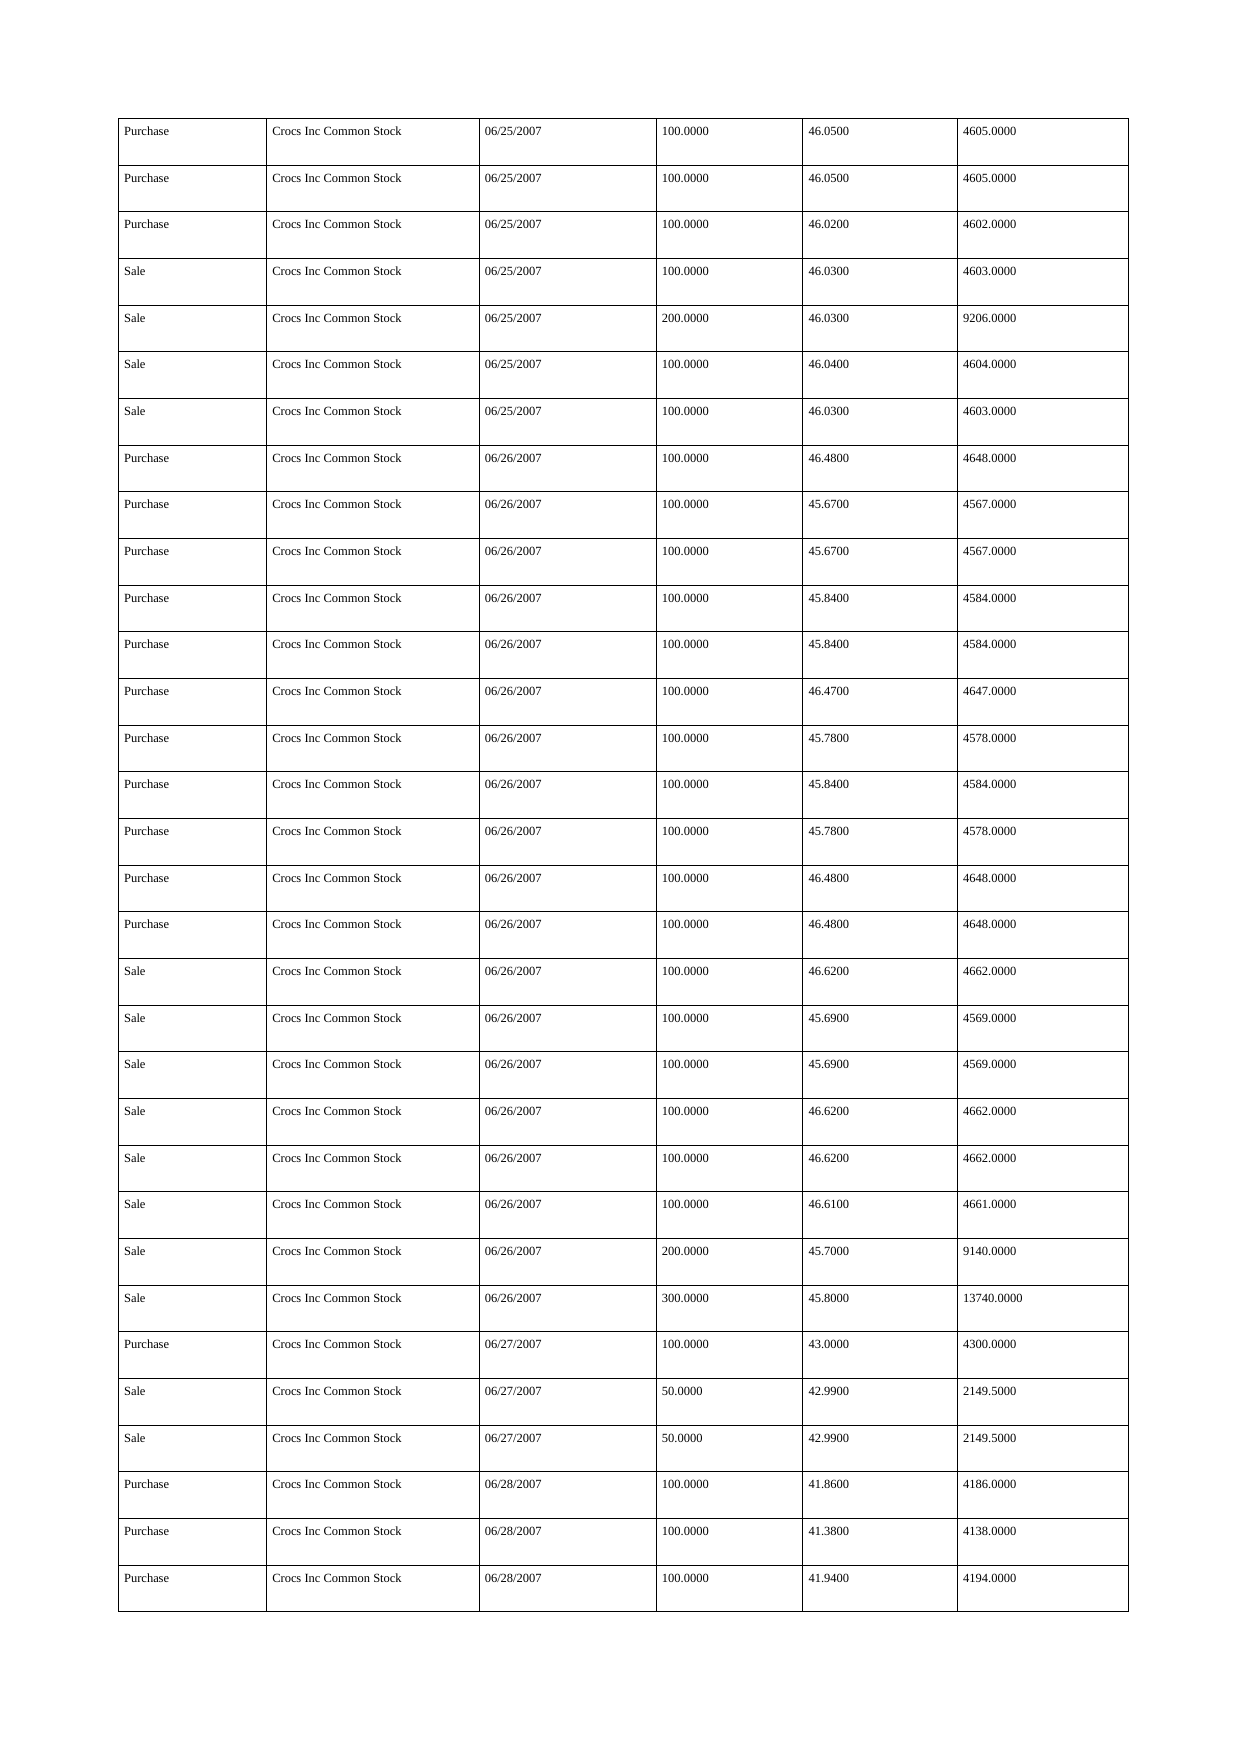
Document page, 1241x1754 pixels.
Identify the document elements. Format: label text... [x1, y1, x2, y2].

table_cell 4602.0000 [958, 212, 1128, 258]
table_cell Crocs Inc Common Stock [267, 1239, 479, 1285]
table_cell Crocs Inc Common Stock [267, 912, 479, 958]
table_cell Crocs Inc Common Stock [267, 1566, 479, 1611]
table_cell 100.0000 [657, 1519, 802, 1565]
table_cell Crocs Inc Common Stock [267, 679, 479, 725]
table_cell 4194.0000 [958, 1566, 1128, 1611]
table_cell 4567.0000 [958, 492, 1128, 538]
table_cell Crocs Inc Common Stock [267, 1192, 479, 1238]
table_cell 06/26/2007 [480, 586, 656, 631]
table_cell 06/27/2007 [480, 1332, 656, 1378]
table_cell 06/25/2007 [480, 212, 656, 258]
table_cell 46.0500 [803, 166, 957, 211]
table_cell 42.9900 [803, 1379, 957, 1425]
table_cell 06/26/2007 [480, 679, 656, 725]
table_cell 4584.0000 [958, 586, 1128, 631]
table_cell 200.0000 [657, 306, 802, 351]
table_cell 4186.0000 [958, 1472, 1128, 1518]
table_cell 45.8400 [803, 586, 957, 631]
table_cell 13740.0000 [958, 1286, 1128, 1331]
table_cell Crocs Inc Common Stock [267, 1052, 479, 1098]
table_cell 42.9900 [803, 1426, 957, 1471]
table_cell 45.7000 [803, 1239, 957, 1285]
table_cell Crocs Inc Common Stock [267, 772, 479, 818]
table_cell 100.0000 [657, 586, 802, 631]
table_cell 45.8400 [803, 632, 957, 678]
table_cell Crocs Inc Common Stock [267, 1146, 479, 1191]
table_cell Crocs Inc Common Stock [267, 632, 479, 678]
table_cell 100.0000 [657, 959, 802, 1005]
table_cell 100.0000 [657, 772, 802, 818]
table_cell 100.0000 [657, 399, 802, 445]
table_cell 100.0000 [657, 726, 802, 771]
table_cell Sale [119, 1192, 266, 1238]
table_cell Purchase [119, 912, 266, 958]
table_cell 45.6700 [803, 539, 957, 585]
table_cell 06/26/2007 [480, 492, 656, 538]
table_cell 4578.0000 [958, 819, 1128, 865]
table_cell 45.7800 [803, 819, 957, 865]
table_cell 4138.0000 [958, 1519, 1128, 1565]
table_cell Sale [119, 1146, 266, 1191]
table_cell 4584.0000 [958, 772, 1128, 818]
table_cell 06/26/2007 [480, 539, 656, 585]
table_cell Purchase [119, 679, 266, 725]
table_cell 06/25/2007 [480, 166, 656, 211]
table_cell 50.0000 [657, 1426, 802, 1471]
table_cell Purchase [119, 446, 266, 491]
table_cell 4569.0000 [958, 1006, 1128, 1051]
table_cell Purchase [119, 586, 266, 631]
table_cell 4603.0000 [958, 399, 1128, 445]
table_cell 06/26/2007 [480, 959, 656, 1005]
table_cell Sale [119, 1099, 266, 1145]
table_cell 46.0500 [803, 119, 957, 165]
table_cell 46.6200 [803, 1146, 957, 1191]
table_cell 46.6100 [803, 1192, 957, 1238]
table_cell 06/25/2007 [480, 352, 656, 398]
table_cell 45.8400 [803, 772, 957, 818]
table_cell Sale [119, 259, 266, 305]
table_cell Crocs Inc Common Stock [267, 352, 479, 398]
table_cell 100.0000 [657, 866, 802, 911]
table_cell 41.9400 [803, 1566, 957, 1611]
table_cell 100.0000 [657, 1472, 802, 1518]
table_cell Crocs Inc Common Stock [267, 1379, 479, 1425]
table_cell 100.0000 [657, 259, 802, 305]
table_cell 06/27/2007 [480, 1426, 656, 1471]
table_cell 06/26/2007 [480, 1286, 656, 1331]
table_cell Purchase [119, 632, 266, 678]
table_cell 4662.0000 [958, 1099, 1128, 1145]
table_cell 06/26/2007 [480, 772, 656, 818]
table_cell 45.6900 [803, 1052, 957, 1098]
table_cell 06/25/2007 [480, 259, 656, 305]
table_cell 100.0000 [657, 632, 802, 678]
table_cell 06/25/2007 [480, 119, 656, 165]
table_cell Crocs Inc Common Stock [267, 1332, 479, 1378]
table_cell 06/26/2007 [480, 819, 656, 865]
table_cell 06/26/2007 [480, 1099, 656, 1145]
table_cell Purchase [119, 539, 266, 585]
table_cell Purchase [119, 819, 266, 865]
table_cell 4605.0000 [958, 166, 1128, 211]
table_cell Sale [119, 1286, 266, 1331]
table_cell 06/27/2007 [480, 1379, 656, 1425]
table_cell 06/26/2007 [480, 726, 656, 771]
table_cell Sale [119, 1052, 266, 1098]
table_cell Sale [119, 1426, 266, 1471]
table_cell Crocs Inc Common Stock [267, 492, 479, 538]
table_cell 41.8600 [803, 1472, 957, 1518]
table_cell 06/26/2007 [480, 866, 656, 911]
table_cell Purchase [119, 1519, 266, 1565]
table_cell Crocs Inc Common Stock [267, 1426, 479, 1471]
table_cell 45.8000 [803, 1286, 957, 1331]
table_cell Crocs Inc Common Stock [267, 399, 479, 445]
table_cell 4578.0000 [958, 726, 1128, 771]
table_cell Sale [119, 959, 266, 1005]
table_cell Crocs Inc Common Stock [267, 306, 479, 351]
table_cell 2149.5000 [958, 1379, 1128, 1425]
table_cell Purchase [119, 866, 266, 911]
table_cell 2149.5000 [958, 1426, 1128, 1471]
table_cell Crocs Inc Common Stock [267, 866, 479, 911]
table_cell 06/26/2007 [480, 1052, 656, 1098]
table_cell 100.0000 [657, 166, 802, 211]
table_cell 4648.0000 [958, 446, 1128, 491]
table_cell 46.0300 [803, 259, 957, 305]
table_cell 100.0000 [657, 119, 802, 165]
table_cell Sale [119, 352, 266, 398]
table_cell 4648.0000 [958, 866, 1128, 911]
table_cell 45.6900 [803, 1006, 957, 1051]
table_cell 100.0000 [657, 679, 802, 725]
table_cell Crocs Inc Common Stock [267, 1099, 479, 1145]
table_cell 46.4800 [803, 446, 957, 491]
table_cell 9206.0000 [958, 306, 1128, 351]
table_cell Purchase [119, 726, 266, 771]
table_cell 4605.0000 [958, 119, 1128, 165]
table_cell Crocs Inc Common Stock [267, 259, 479, 305]
table_cell 4662.0000 [958, 1146, 1128, 1191]
table_cell 46.0400 [803, 352, 957, 398]
table_cell 46.4700 [803, 679, 957, 725]
table_cell 06/26/2007 [480, 1006, 656, 1051]
table_cell 300.0000 [657, 1286, 802, 1331]
table_cell Crocs Inc Common Stock [267, 819, 479, 865]
table_cell 06/26/2007 [480, 446, 656, 491]
table_cell Purchase [119, 772, 266, 818]
table_cell 46.6200 [803, 1099, 957, 1145]
table_cell 46.0200 [803, 212, 957, 258]
table_cell 4584.0000 [958, 632, 1128, 678]
table_cell 4647.0000 [958, 679, 1128, 725]
table_cell 46.0300 [803, 306, 957, 351]
table_cell Crocs Inc Common Stock [267, 586, 479, 631]
table_cell Crocs Inc Common Stock [267, 212, 479, 258]
table_cell Crocs Inc Common Stock [267, 959, 479, 1005]
table_cell Purchase [119, 1332, 266, 1378]
table_cell 46.0300 [803, 399, 957, 445]
table_cell Purchase [119, 1566, 266, 1611]
table_cell 4603.0000 [958, 259, 1128, 305]
table_cell 100.0000 [657, 1099, 802, 1145]
table_cell Purchase [119, 212, 266, 258]
table_cell 100.0000 [657, 1006, 802, 1051]
table_cell 4662.0000 [958, 959, 1128, 1005]
table_cell 41.3800 [803, 1519, 957, 1565]
table_cell Sale [119, 306, 266, 351]
table_cell 45.7800 [803, 726, 957, 771]
table_cell Purchase [119, 166, 266, 211]
table_cell 100.0000 [657, 492, 802, 538]
table_cell 100.0000 [657, 212, 802, 258]
table_cell 4661.0000 [958, 1192, 1128, 1238]
table_cell 4567.0000 [958, 539, 1128, 585]
table_cell 100.0000 [657, 446, 802, 491]
table_cell 06/26/2007 [480, 1192, 656, 1238]
table_cell 45.6700 [803, 492, 957, 538]
table_cell 06/28/2007 [480, 1519, 656, 1565]
table_cell 06/25/2007 [480, 399, 656, 445]
table_cell 100.0000 [657, 352, 802, 398]
table_cell 46.4800 [803, 866, 957, 911]
table_cell Crocs Inc Common Stock [267, 1286, 479, 1331]
table_cell 100.0000 [657, 539, 802, 585]
table_cell Crocs Inc Common Stock [267, 1519, 479, 1565]
table_cell Crocs Inc Common Stock [267, 1006, 479, 1051]
table_cell Crocs Inc Common Stock [267, 1472, 479, 1518]
table_cell 100.0000 [657, 1052, 802, 1098]
table_cell 100.0000 [657, 1192, 802, 1238]
table_cell 4604.0000 [958, 352, 1128, 398]
table_cell 46.4800 [803, 912, 957, 958]
table_cell Sale [119, 1006, 266, 1051]
table_cell Purchase [119, 119, 266, 165]
table_cell Sale [119, 1379, 266, 1425]
table_cell 06/25/2007 [480, 306, 656, 351]
table_cell Purchase [119, 492, 266, 538]
table_cell 9140.0000 [958, 1239, 1128, 1285]
table_cell 100.0000 [657, 1332, 802, 1378]
table_cell 06/28/2007 [480, 1472, 656, 1518]
table_cell Crocs Inc Common Stock [267, 539, 479, 585]
table_cell Crocs Inc Common Stock [267, 166, 479, 211]
table_cell 06/26/2007 [480, 1146, 656, 1191]
table_cell Sale [119, 1239, 266, 1285]
table_cell 4569.0000 [958, 1052, 1128, 1098]
table_cell Purchase [119, 1472, 266, 1518]
table_cell Sale [119, 399, 266, 445]
table_cell 06/26/2007 [480, 1239, 656, 1285]
table_cell 06/26/2007 [480, 632, 656, 678]
table_cell 50.0000 [657, 1379, 802, 1425]
table_cell 200.0000 [657, 1239, 802, 1285]
table_cell 4300.0000 [958, 1332, 1128, 1378]
table_cell 100.0000 [657, 912, 802, 958]
table_cell 100.0000 [657, 1146, 802, 1191]
table_cell Crocs Inc Common Stock [267, 726, 479, 771]
table_cell Crocs Inc Common Stock [267, 446, 479, 491]
table_cell 06/26/2007 [480, 912, 656, 958]
table_cell Crocs Inc Common Stock [267, 119, 479, 165]
table_cell 43.0000 [803, 1332, 957, 1378]
table_cell 100.0000 [657, 819, 802, 865]
table_cell 4648.0000 [958, 912, 1128, 958]
table_cell 46.6200 [803, 959, 957, 1005]
table_cell 100.0000 [657, 1566, 802, 1611]
table_cell 06/28/2007 [480, 1566, 656, 1611]
